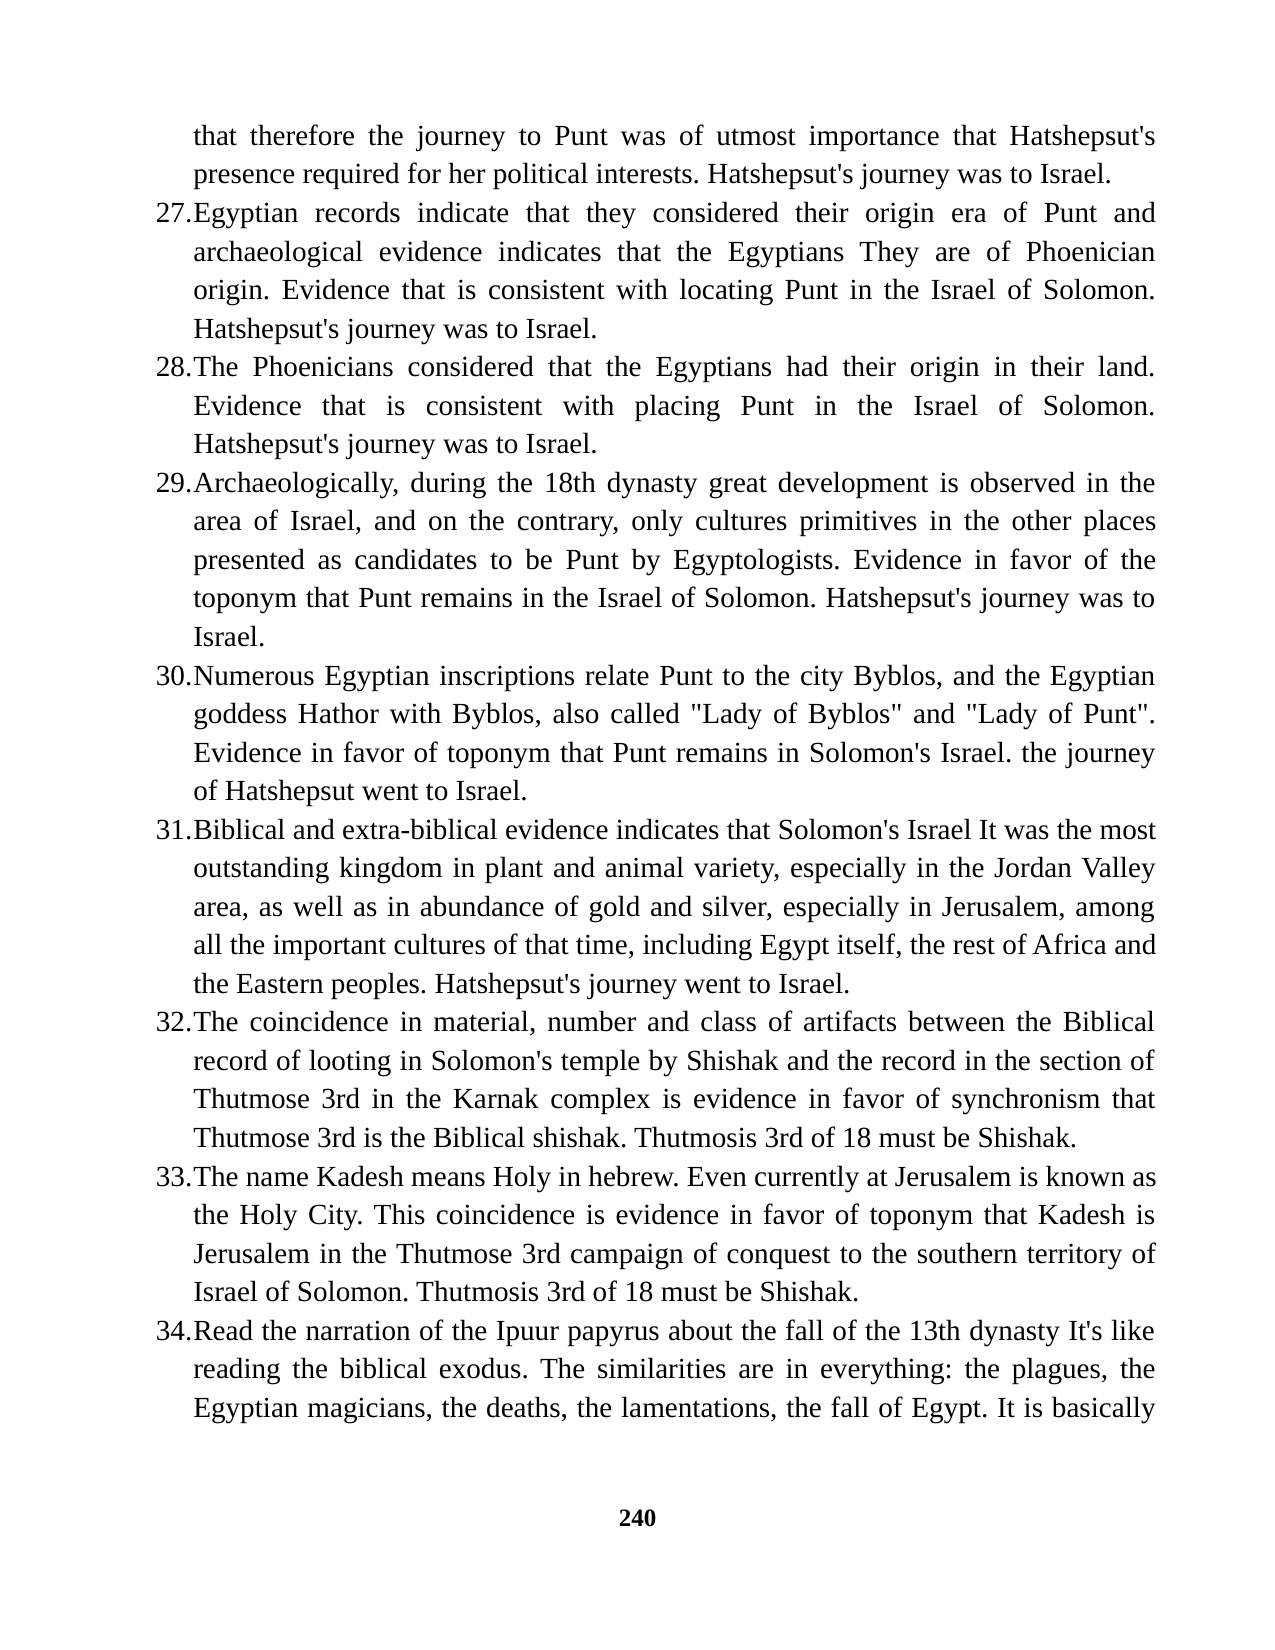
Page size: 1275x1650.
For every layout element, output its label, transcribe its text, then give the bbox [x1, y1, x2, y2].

list Biblical and extra-biblical evidence indicates that Solomon's Israel It was the most outstanding kingdom in plant and animal variety, especially in the Jordan Valley area, as well as in abundance of gold and silver, especially in Jerusalem, among all the important cultures of that time, including Egypt itself, the rest of Africa and the Eastern peoples. Hatshepsut's journey went to Israel. [156, 812, 1157, 999]
list Numerous Egyptian inscriptions relate Punt to the city Byblos, and the Egyptian goddess Hathor with Byblos, also called "Lady of Byblos" and "Lady of Punt". Evidence in favor of toponym that Punt remains in Solomon's Israel. the journey of Hatshepsut went to Israel. [156, 658, 1157, 807]
list The Phoenicians considered that the Egyptians had their origin in their land. Evidence that is consistent with placing Punt in the Israel of Solomon. Hatshepsut's journey was to Israel. [156, 349, 1157, 460]
list that therefore the journey to Punt was of utmost importance that Hatshepsut's presence required for her political interests. Hatshepsut's journey was to Israel. [156, 118, 1157, 190]
list Egyptian records indicate that they considered their origin era of Punt and archaeological evidence indicates that the Egyptians They are of Phoenician origin. Evidence that is consistent with locating Punt in the Israel of Solomon. Hatshepsut's journey was to Israel. [156, 195, 1157, 344]
list The name Kadesh means Holy in hebrew. Even currently at Jerusalem is known as the Holy City. This coincidence is evidence in favor of toponym that Kadesh is Jerusalem in the Thutmose 3rd campaign of conquest to the southern territory of Israel of Solomon. Thutmosis 3rd of 18 must be Shishak. [156, 1159, 1157, 1308]
list Archaeologically, during the 18th dynasty great development is observed in the area of ​​Israel, and on the contrary, only cultures primitives in the other places presented as candidates to be Punt by Egyptologists. Evidence in favor of the toponym that Punt remains in the Israel of Solomon. Hatshepsut's journey was to Israel. [156, 465, 1157, 653]
list The coincidence in material, number and class of artifacts between the Biblical record of looting in Solomon's temple by Shishak and the record in the section of Thutmose 3rd in the Karnak complex is evidence in favor of synchronism that Thutmose 3rd is the Biblical shishak. Thutmosis 3rd of 18 must be Shishak. [156, 1004, 1157, 1154]
list Read the narration of the Ipuur papyrus about the fall of the 13th dynasty It's like reading the biblical exodus. The similarities are in everything: the plagues, the Egyptian magicians, the deaths, the lamentations, the fall of Egypt. It is basically [156, 1313, 1157, 1423]
